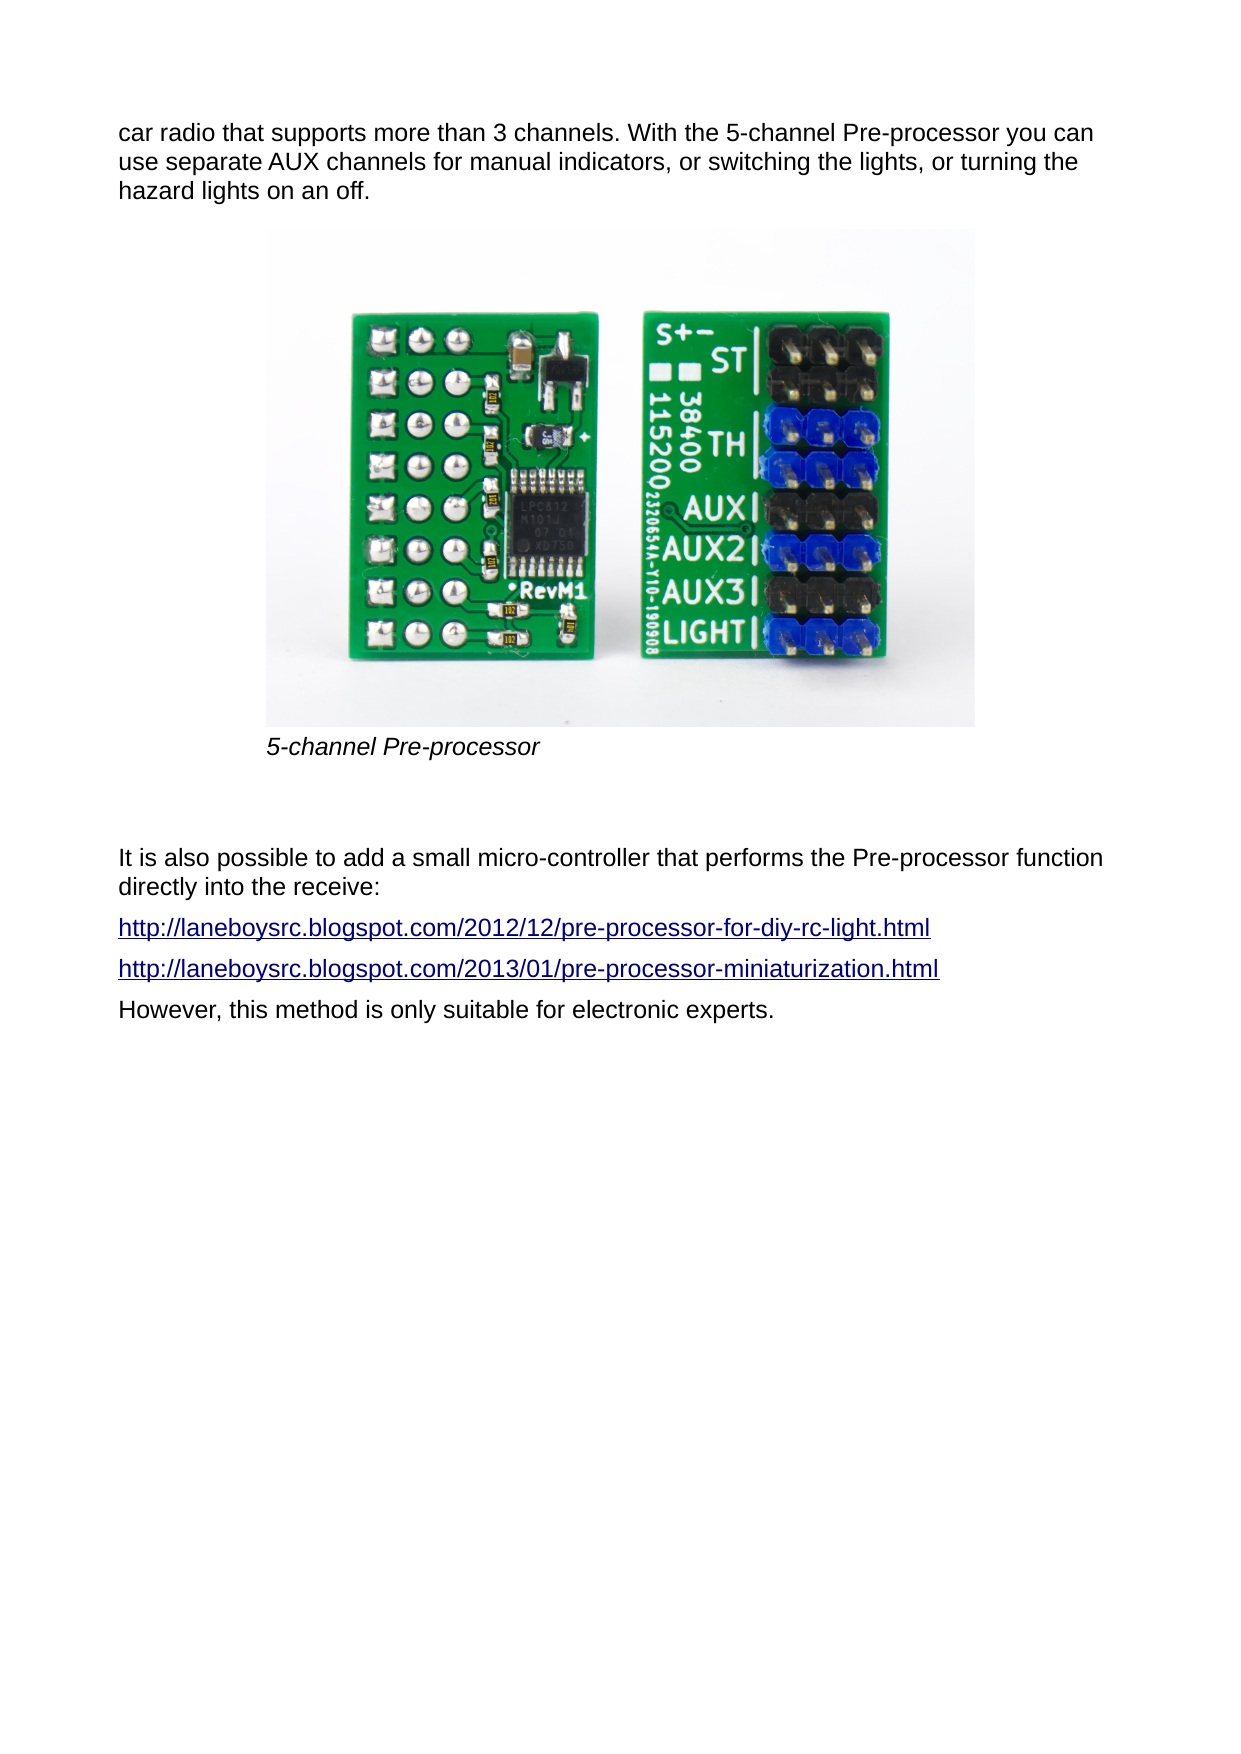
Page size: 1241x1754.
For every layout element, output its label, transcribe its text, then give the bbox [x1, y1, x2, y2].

text However, this method is only suitable for electronic experts. [118, 995, 1122, 1024]
text http://laneboysrc.blogspot.com/2013/01/pre-processor-miniaturization.html [118, 954, 1122, 983]
text 5-channel Pre-processor [266, 727, 974, 760]
text car radio that supports more than 3 channels. With the 5-channel Pre-processor you can use separate AUX channels for manual indicators, or switching the lights, or turning the hazard lights on an off. [118, 118, 1122, 204]
text http://laneboysrc.blogspot.com/2012/12/pre-processor-for-diy-rc-light.html [118, 913, 1122, 942]
text It is also possible to add a small micro-controller that performs the Pre-processor function directly into the receive: [118, 843, 1122, 900]
picture [266, 229, 975, 727]
